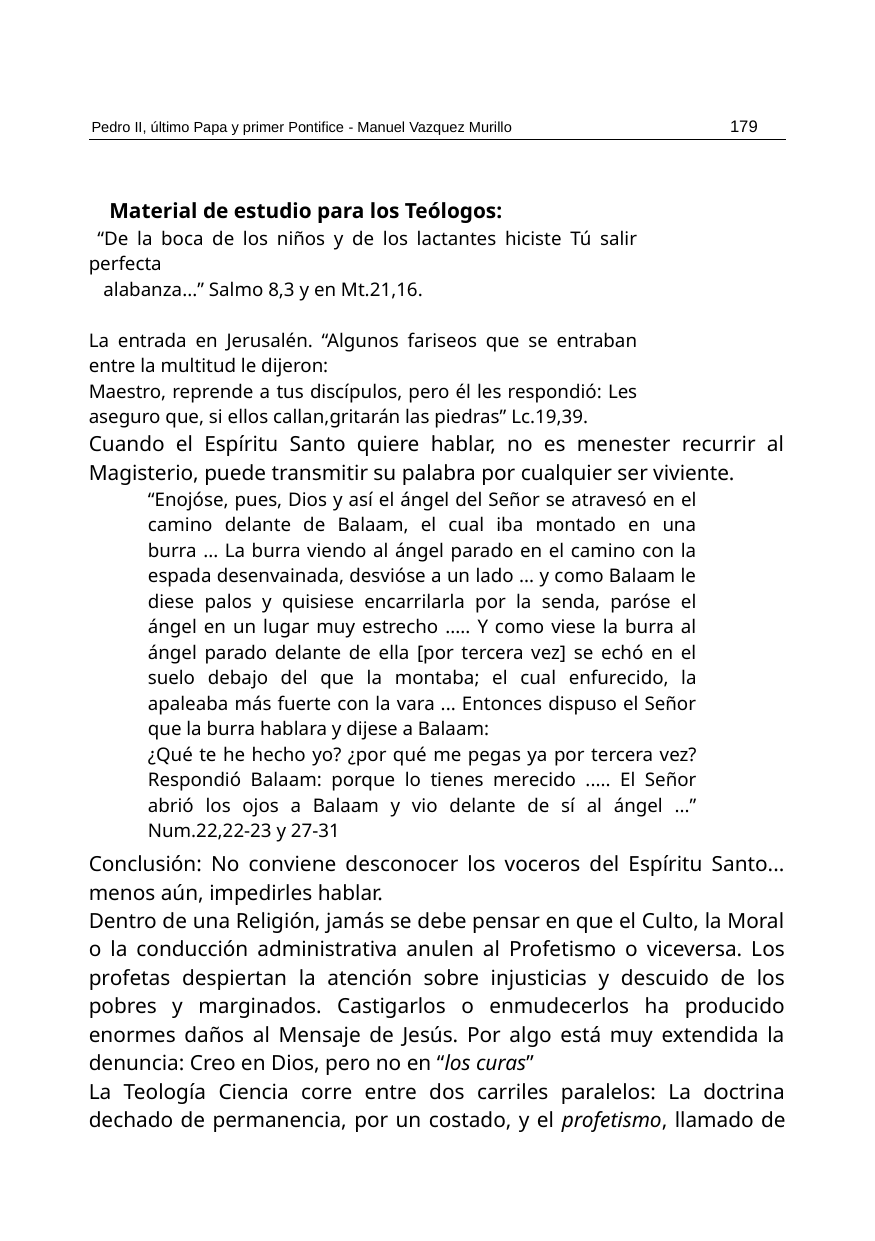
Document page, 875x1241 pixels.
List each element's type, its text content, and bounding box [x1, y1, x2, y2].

text Dentro de una Religión, jamás se debe pensar en que el Culto, la Moral o la conducción administrativa anulen al Profetismo o viceversa. Los profetas despiertan la atención sobre injusticias y descuido de los pobres y marginados. Castigarlos o enmudecerlos ha producido enormes daños al Mensaje de Jesús. Por algo está muy extendida la denuncia: Creo en Dios, pero no en “los curas” [88, 906, 786, 1077]
text “Enojóse, pues, Dios y así el ángel del Señor se atravesó en el camino delante de Balaam, el cual iba montado en una burra ... La burra viendo al ángel parado en el camino con la espada desenvainada, desvióse a un lado ... y como Balaam le diese palos y quisiese encarrilarla por la senda, paróse el ángel en un lugar muy estrecho ..... Y como viese la burra al ángel parado delante de ella [por tercera vez] se echó en el suelo debajo del que la montaba; el cual enfurecido, la apaleaba más fuerte con la vara ... Entonces dispuso el Señor que la burra hablara y dijese a Balaam: ¿Qué te he hecho yo? ¿por qué me pegas ya por tercera vez? Respondió Balaam: porque lo tienes merecido ..... El Señor abrió los ojos a Balaam y vio delante de sí al ángel ...” Num.22,22-23 y 27-31 [148, 486, 697, 843]
text La Teología Ciencia corre entre dos carriles paralelos: La doctrina dechado de permanencia, por un costado, y el profetismo, llamado de [88, 1077, 786, 1134]
text La entrada en Jerusalén. “Algunos fariseos que se entraban entre la multitud le dijeron: Maestro, reprende a tus discípulos, pero él les respondió: Les aseguro que, si ellos callan,gritarán las piedras” Lc.19,39. [88, 302, 638, 429]
text Conclusión: No conviene desconocer los voceros del Espíritu Santo... menos aún, impedirles hablar. [88, 849, 786, 906]
text “De la boca de los niños y de los lactantes hiciste Tú salir perfecta [88, 225, 638, 276]
subtitle Material de estudio para los Teólogos: [109, 197, 764, 225]
text Cuando el Espíritu Santo quiere hablar, no es menester recurrir al Magisterio, puede transmitir su palabra por cualquier ser viviente. [88, 429, 786, 486]
text alabanza...” Salmo 8,3 y en Mt.21,16. [88, 276, 638, 302]
